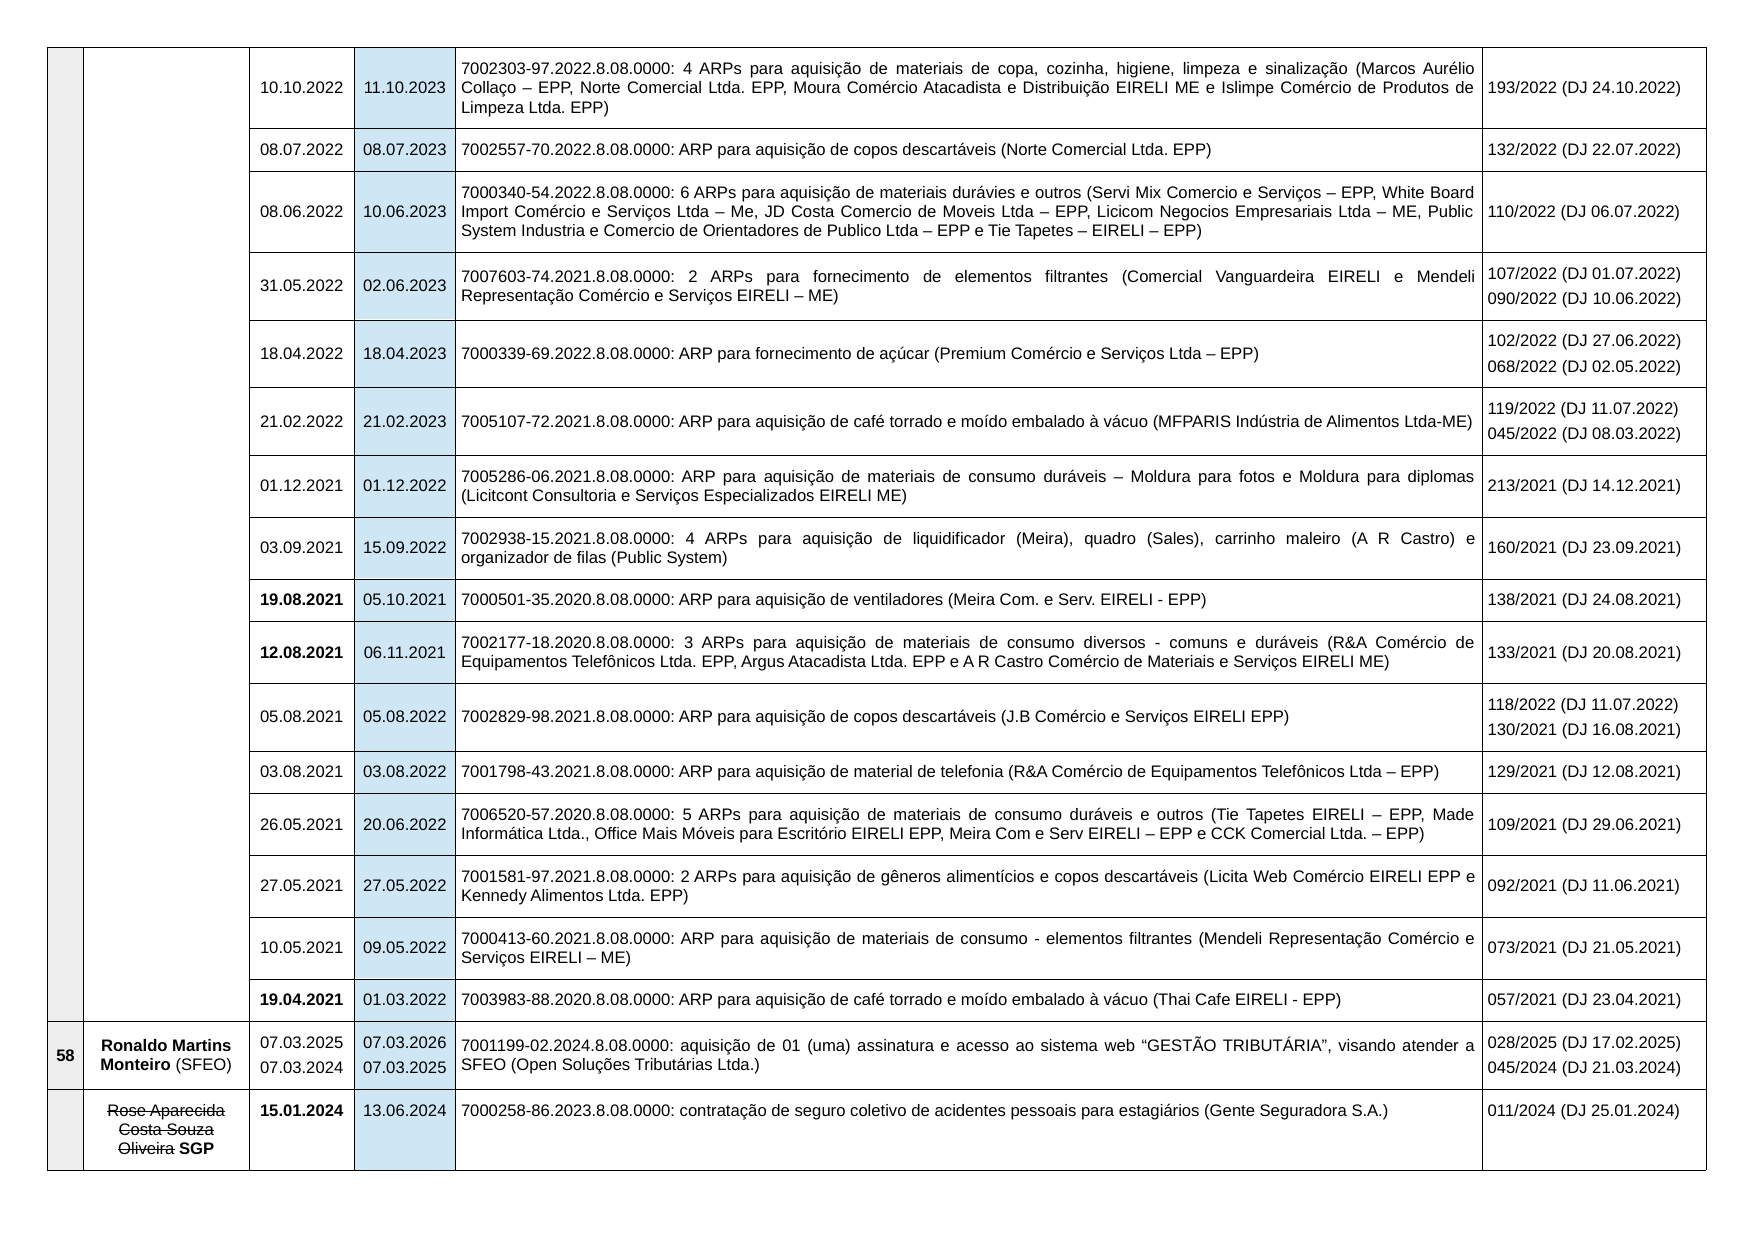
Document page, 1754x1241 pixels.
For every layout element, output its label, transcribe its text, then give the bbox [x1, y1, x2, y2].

table_cell 08.07.2023 [355, 129, 455, 171]
table_cell 118/2022 (DJ 11.07.2022) 130/2021 (DJ 16.08.2021) [1483, 684, 1706, 751]
table_cell 213/2021 (DJ 14.12.2021) [1483, 456, 1706, 517]
table_cell 132/2022 (DJ 22.07.2022) [1483, 129, 1706, 171]
table_cell 06.11.2021 [355, 622, 455, 683]
table_cell [48, 1090, 83, 1170]
table_cell 18.04.2022 [250, 321, 354, 387]
table_cell 08.07.2022 [250, 129, 354, 171]
table_cell 09.05.2022 [355, 918, 455, 978]
table_cell 03.08.2021 [250, 752, 354, 793]
table_cell 7000501-35.2020.8.08.0000: ARP para aquisição de ventiladores (Meira Com. e Serv. EIRELI - EPP) [456, 580, 1482, 621]
table_cell 7003983-88.2020.8.08.0000: ARP para aquisição de café torrado e moído embalado à vácuo (Thai Cafe EIRELI - EPP) [456, 980, 1482, 1021]
table_cell 193/2022 (DJ 24.10.2022) [1483, 48, 1706, 128]
table_cell 15.01.2024 [250, 1090, 354, 1170]
table_cell 7000339-69.2022.8.08.0000: ARP para fornecimento de açúcar (Premium Comércio e Serviços Ltda – EPP) [456, 321, 1482, 387]
table_cell 7002303-97.2022.8.08.0000: 4 ARPs para aquisição de materiais de copa, cozinha, higiene, limpeza e sinalização (Marcos Aurélio Collaço – EPP, Norte Comercial Ltda. EPP, Moura Comércio Atacadista e Distribuição EIRELI ME e Islimpe Comércio de Produtos de Limpeza Ltda. EPP) [456, 48, 1482, 128]
table_cell 110/2022 (DJ 06.07.2022) [1483, 172, 1706, 252]
table_cell 129/2021 (DJ 12.08.2021) [1483, 752, 1706, 793]
table_cell 11.10.2023 [355, 48, 455, 128]
table_cell 10.10.2022 [250, 48, 354, 128]
table_cell 19.08.2021 [250, 580, 354, 621]
table_cell 7005107-72.2021.8.08.0000: ARP para aquisição de café torrado e moído embalado à vácuo (MFPARIS Indústria de Alimentos Ltda-ME) [456, 388, 1482, 455]
table_cell 19.04.2021 [250, 980, 354, 1021]
table_cell 7001798-43.2021.8.08.0000: ARP para aquisição de material de telefonia (R&A Comércio de Equipamentos Telefônicos Ltda – EPP) [456, 752, 1482, 793]
table_cell 07.03.2026 07.03.2025 [355, 1022, 455, 1089]
table_cell 138/2021 (DJ 24.08.2021) [1483, 580, 1706, 621]
table_cell 7007603-74.2021.8.08.0000: 2 ARPs para fornecimento de elementos filtrantes (Comercial Vanguardeira EIRELI e Mendeli Representação Comércio e Serviços EIRELI – ME) [456, 253, 1482, 319]
table_cell Ronaldo Martins Monteiro (SFEO) [84, 1022, 249, 1089]
table_cell 7002177-18.2020.8.08.0000: 3 ARPs para aquisição de materiais de consumo diversos - comuns e duráveis (R&A Comércio de Equipamentos Telefônicos Ltda. EPP, Argus Atacadista Ltda. EPP e A R Castro Comércio de Materiais e Serviços EIRELI ME) [456, 622, 1482, 683]
table_cell 10.06.2023 [355, 172, 455, 252]
table_cell 011/2024 (DJ 25.01.2024) [1483, 1090, 1706, 1170]
table_cell 073/2021 (DJ 21.05.2021) [1483, 918, 1706, 978]
table_cell 7001199-02.2024.8.08.0000: aquisição de 01 (uma) assinatura e acesso ao sistema web “GESTÃO TRIBUTÁRIA”, visando atender a SFEO (Open Soluções Tributárias Ltda.) [456, 1022, 1482, 1089]
table_cell 58 [48, 1022, 83, 1089]
table_cell 10.05.2021 [250, 918, 354, 978]
table_cell 7002829-98.2021.8.08.0000: ARP para aquisição de copos descartáveis (J.B Comércio e Serviços EIRELI EPP) [456, 684, 1482, 751]
table_cell 08.06.2022 [250, 172, 354, 252]
table_cell 21.02.2022 [250, 388, 354, 455]
table_cell 7002938-15.2021.8.08.0000: 4 ARPs para aquisição de liquidificador (Meira), quadro (Sales), carrinho maleiro (A R Castro) e organizador de filas (Public System) [456, 518, 1482, 578]
table_cell 21.02.2023 [355, 388, 455, 455]
table_cell 07.03.2025 07.03.2024 [250, 1022, 354, 1089]
table_cell 7000258-86.2023.8.08.0000: contratação de seguro coletivo de acidentes pessoais para estagiários (Gente Seguradora S.A.) [456, 1090, 1482, 1170]
table_cell 133/2021 (DJ 20.08.2021) [1483, 622, 1706, 683]
table_cell 01.03.2022 [355, 980, 455, 1021]
table_cell 18.04.2023 [355, 321, 455, 387]
table_cell 7006520-57.2020.8.08.0000: 5 ARPs para aquisição de materiais de consumo duráveis e outros (Tie Tapetes EIRELI – EPP, Made Informática Ltda., Office Mais Móveis para Escritório EIRELI EPP, Meira Com e Serv EIRELI – EPP e CCK Comercial Ltda. – EPP) [456, 794, 1482, 855]
table_cell 31.05.2022 [250, 253, 354, 319]
table_cell 20.06.2022 [355, 794, 455, 855]
table_cell 12.08.2021 [250, 622, 354, 683]
table_cell 057/2021 (DJ 23.04.2021) [1483, 980, 1706, 1021]
table_cell Rose Aparecida Costa Souza Oliveira SGP [84, 1090, 249, 1170]
table_cell 01.12.2022 [355, 456, 455, 517]
table_cell 7005286-06.2021.8.08.0000: ARP para aquisição de materiais de consumo duráveis – Moldura para fotos e Moldura para diplomas (Licitcont Consultoria e Serviços Especializados EIRELI ME) [456, 456, 1482, 517]
table_cell 102/2022 (DJ 27.06.2022) 068/2022 (DJ 02.05.2022) [1483, 321, 1706, 387]
table_cell 26.05.2021 [250, 794, 354, 855]
table_cell 27.05.2021 [250, 856, 354, 917]
table_cell 109/2021 (DJ 29.06.2021) [1483, 794, 1706, 855]
table_cell 092/2021 (DJ 11.06.2021) [1483, 856, 1706, 917]
table_cell 7000413-60.2021.8.08.0000: ARP para aquisição de materiais de consumo - elementos filtrantes (Mendeli Representação Comércio e Serviços EIRELI – ME) [456, 918, 1482, 978]
table_cell 27.05.2022 [355, 856, 455, 917]
table_cell 01.12.2021 [250, 456, 354, 517]
table_cell 107/2022 (DJ 01.07.2022) 090/2022 (DJ 10.06.2022) [1483, 253, 1706, 319]
table_cell 7000340-54.2022.8.08.0000: 6 ARPs para aquisição de materiais durávies e outros (Servi Mix Comercio e Serviços – EPP, White Board Import Comércio e Serviços Ltda – Me, JD Costa Comercio de Moveis Ltda – EPP, Licicom Negocios Empresariais Ltda – ME, Public System Industria e Comercio de Orientadores de Publico Ltda – EPP e Tie Tapetes – EIRELI – EPP) [456, 172, 1482, 252]
table_cell 160/2021 (DJ 23.09.2021) [1483, 518, 1706, 578]
table_cell [48, 48, 83, 1021]
table_cell 7001581-97.2021.8.08.0000: 2 ARPs para aquisição de gêneros alimentícios e copos descartáveis (Licita Web Comércio EIRELI EPP e Kennedy Alimentos Ltda. EPP) [456, 856, 1482, 917]
table_cell 13.06.2024 [355, 1090, 455, 1170]
table_cell 7002557-70.2022.8.08.0000: ARP para aquisição de copos descartáveis (Norte Comercial Ltda. EPP) [456, 129, 1482, 171]
table_cell 05.08.2022 [355, 684, 455, 751]
table_cell 02.06.2023 [355, 253, 455, 319]
table_cell 05.08.2021 [250, 684, 354, 751]
table_cell 05.10.2021 [355, 580, 455, 621]
table_cell 03.08.2022 [355, 752, 455, 793]
table_cell 119/2022 (DJ 11.07.2022) 045/2022 (DJ 08.03.2022) [1483, 388, 1706, 455]
table_cell [84, 48, 249, 1021]
table_cell 03.09.2021 [250, 518, 354, 578]
table_cell 15.09.2022 [355, 518, 455, 578]
table_cell 028/2025 (DJ 17.02.2025) 045/2024 (DJ 21.03.2024) [1483, 1022, 1706, 1089]
